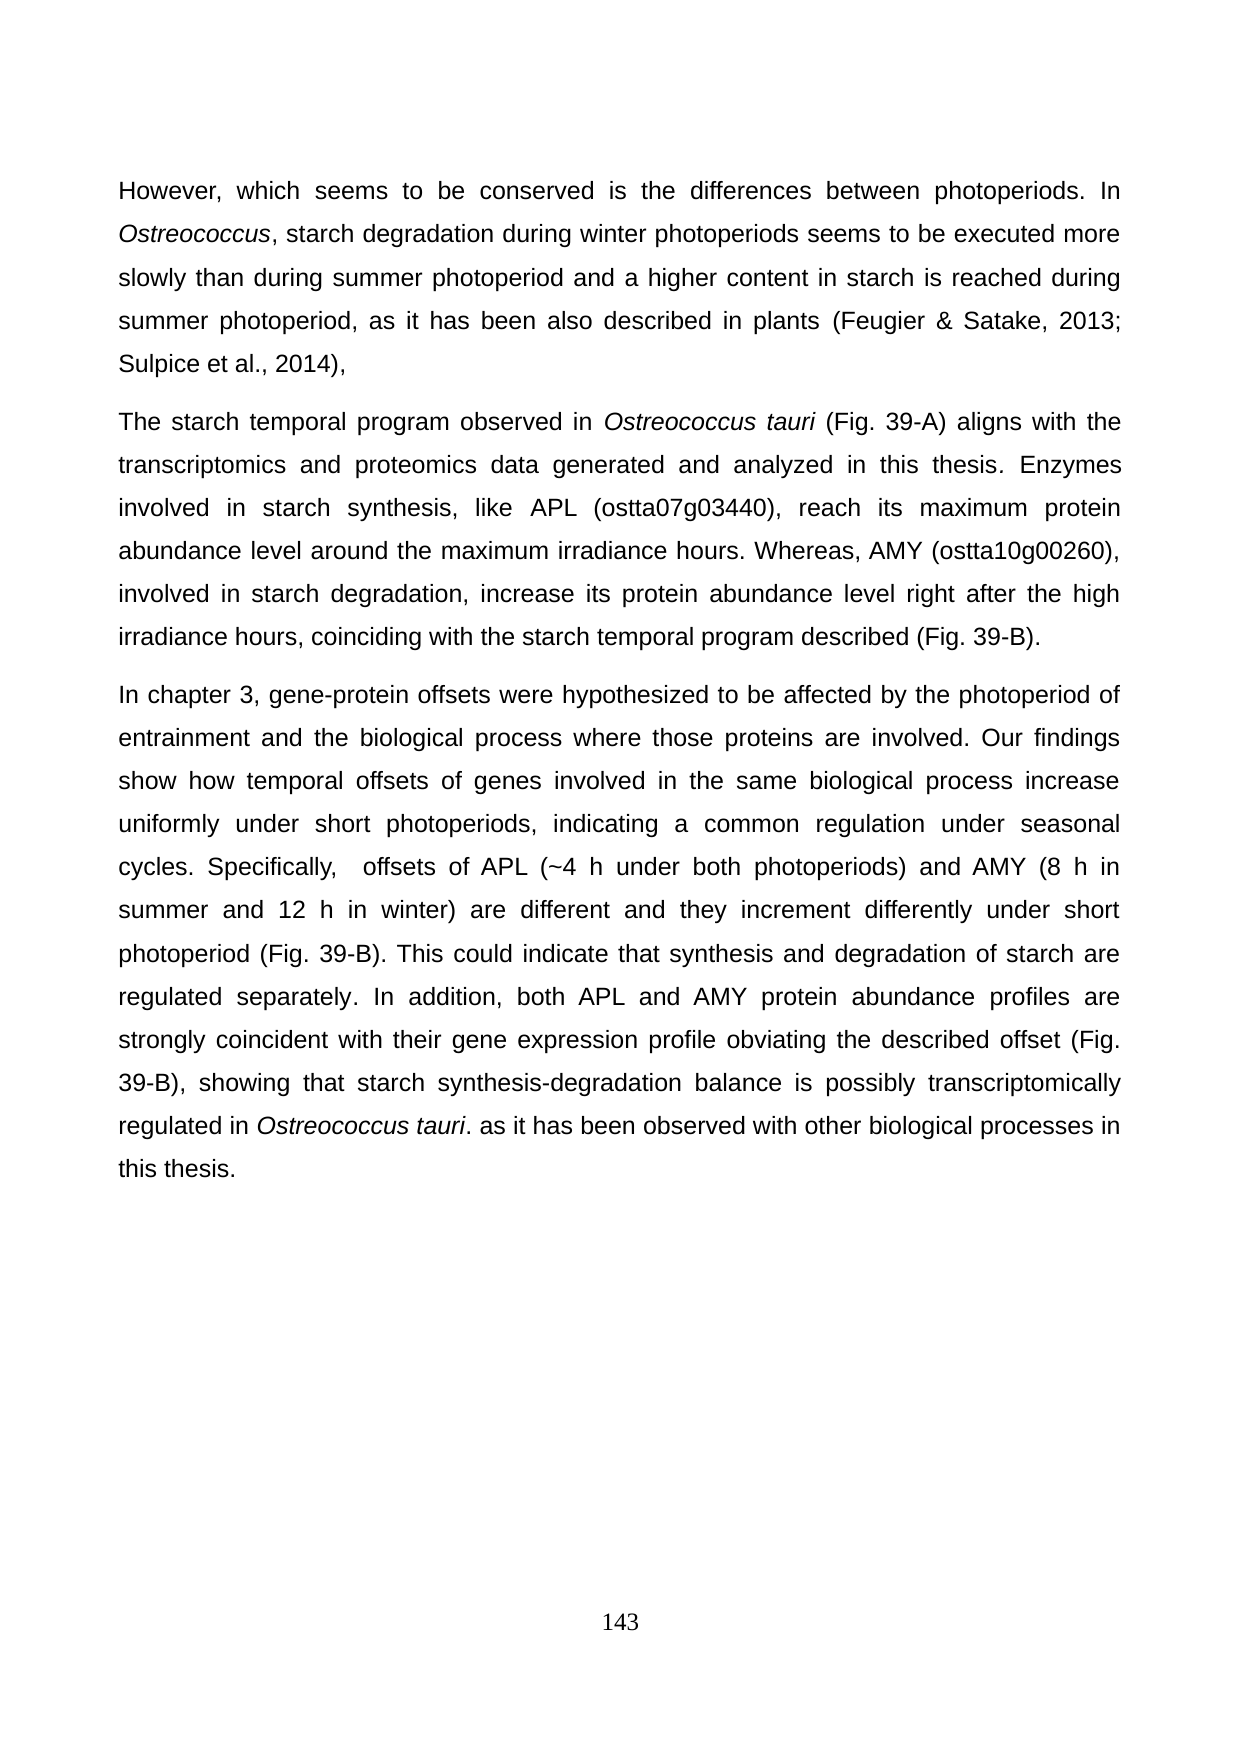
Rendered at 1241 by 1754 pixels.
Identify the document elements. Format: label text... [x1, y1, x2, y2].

text The starch temporal program observed in Ostreococcus tauri (Fig. 39-A) aligns with the transcriptomics and proteomics data generated and analyzed in this thesis. Enzymes involved in starch synthesis, like APL (ostta07g03440), reach its maximum protein abundance level around the maximum irradiance hours. Whereas, AMY (ostta10g00260), involved in starch degradation, increase its protein abundance level right after the high irradiance hours, coinciding with the starch temporal program described (Fig. 39-B). [118, 407, 1122, 651]
text In chapter 3, gene-protein offsets were hypothesized to be affected by the photoperiod of entrainment and the biological process where those proteins are involved. Our findings show how temporal offsets of genes involved in the same biological process increase uniformly under short photoperiods, indicating a common regulation under seasonal cycles. Specifically, offsets of APL (~4 h under both photoperiods) and AMY (8 h in summer and 12 h in winter) are different and they increment differently under short photoperiod (Fig. 39-B). This could indicate that synthesis and degradation of starch are regulated separately. In addition, both APL and AMY protein abundance profiles are strongly coincident with their gene expression profile obviating the described offset (Fig. 39-B), showing that starch synthesis-degradation balance is possibly transcriptomically regulated in Ostreococcus tauri. as it has been observed with other biological processes in this thesis. [118, 680, 1122, 1183]
text However, which seems to be conserved is the differences between photoperiods. In Ostreococcus, starch degradation during winter photoperiods seems to be executed more slowly than during summer photoperiod and a higher content in starch is reached during summer photoperiod, as it has been also described in plants (Feugier & Satake, 2013; Sulpice et al., 2014)⁠, [118, 176, 1122, 378]
